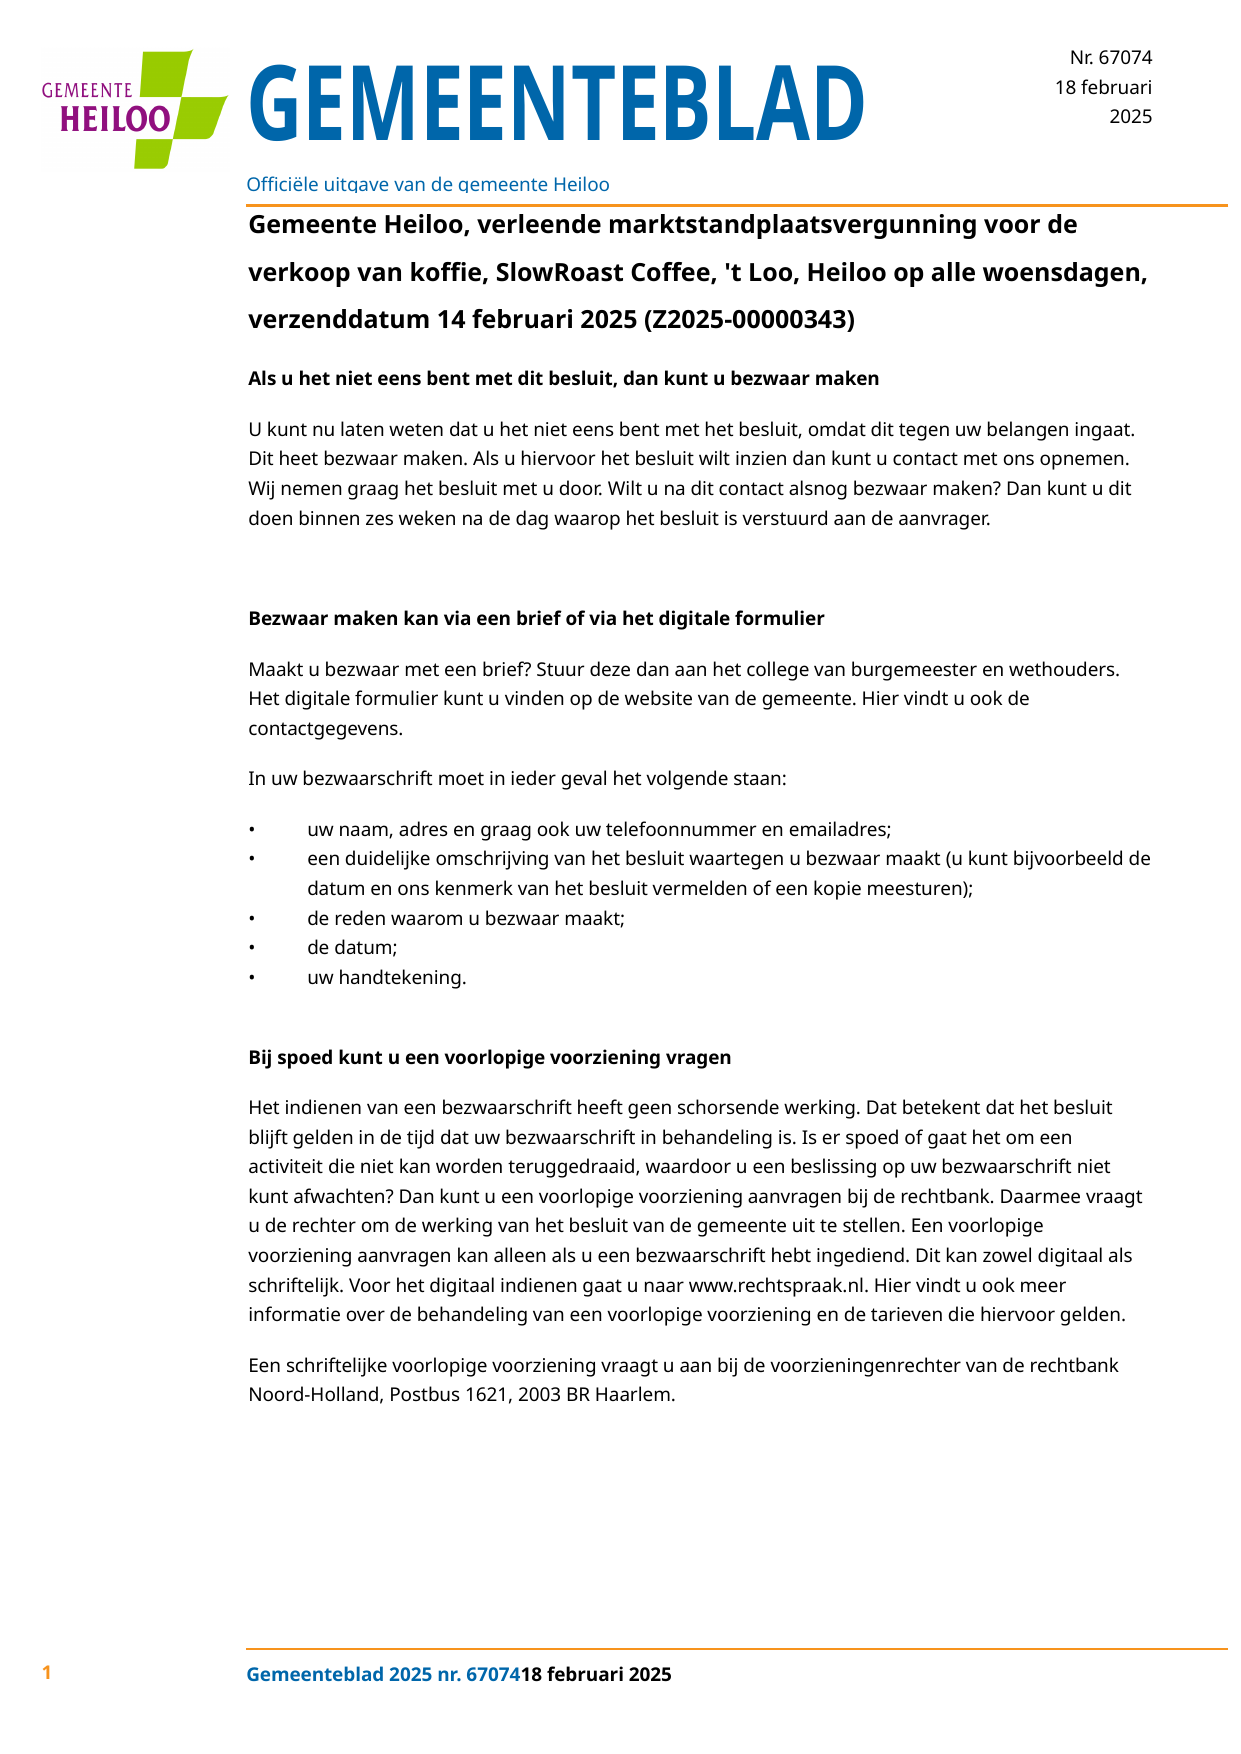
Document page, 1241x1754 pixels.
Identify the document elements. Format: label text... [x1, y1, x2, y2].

picture [41, 47, 231, 172]
list een duidelijke omschrijving van het besluit waartegen u bezwaar maakt (u kunt bijvoorbeeld de datum en ons kenmerk van het besluit vermelden of een kopie meesturen); [248, 846, 1152, 901]
list de datum; [248, 934, 1152, 960]
list uw handtekening. [248, 964, 1152, 989]
text Bezwaar maken kan via een brief of via het digitale formulier [248, 606, 1152, 631]
text U kunt nu laten weten dat u het niet eens bent met het besluit, omdat dit tegen uw belangen ingaat. Dit heet bezwaar maken. Als u hiervoor het besluit wilt inzien dan kunt u contact met ons opnemen. Wij nemen graag het besluit met u door. Wilt u na dit contact alsnog bezwaar maken? Dan kunt u dit doen binnen zes weken na de dag waarop het besluit is verstuurd aan de aanvrager. [248, 416, 1152, 530]
text Gemeente Heiloo, verleende marktstandplaatsvergunning voor de verkoop van koffie, SlowRoast Coffee, 't Loo, Heiloo op alle woensdagen, verzenddatum 14 februari 2025 (Z2025-00000343) [248, 207, 1152, 336]
text In uw bezwaarschrift moet in ieder geval het volgende staan: [248, 766, 1152, 791]
text Het indienen van een bezwaarschrift heeft geen schorsende werking. Dat betekent dat het besluit blijft gelden in de tijd dat uw bezwaarschrift in behandeling is. Is er spoed of gaat het om een activiteit die niet kan worden teruggedraaid, waardoor u een beslissing op uw bezwaarschrift niet kunt afwachten? Dan kunt u een voorlopige voorziening aanvragen bij de rechtbank. Daarmee vraagt u de rechter om de werking van het besluit van de gemeente uit te stellen. Een voorlopige voorziening aanvragen kan alleen als u een bezwaarschrift hebt ingediend. Dit kan zowel digitaal als schriftelijk. Voor het digitaal indienen gaat u naar www.rechtspraak.nl. Hier vindt u ook meer informatie over de behandeling van een voorlopige voorziening en de tarieven die hiervoor gelden. [248, 1094, 1152, 1327]
text Bij spoed kunt u een voorlopige voorziening vragen [248, 1044, 1152, 1069]
text Een schriftelijke voorlopige voorziening vraagt u aan bij de voorzieningenrechter van de rechtbank Noord-Holland, Postbus 1621, 2003 BR Haarlem. [248, 1352, 1152, 1407]
text Als u het niet eens bent met dit besluit, dan kunt u bezwaar maken [248, 366, 1152, 391]
list uw naam, adres en graag ook uw telefoonnummer en emailadres; [248, 816, 1152, 842]
text Maakt u bezwaar met een brief? Stuur deze dan aan het college van burgemeester en wethouders. Het digitale formulier kunt u vinden op de website van de gemeente. Hier vindt u ook de contactgegevens. [248, 656, 1152, 741]
list de reden waarom u bezwaar maakt; [248, 905, 1152, 930]
